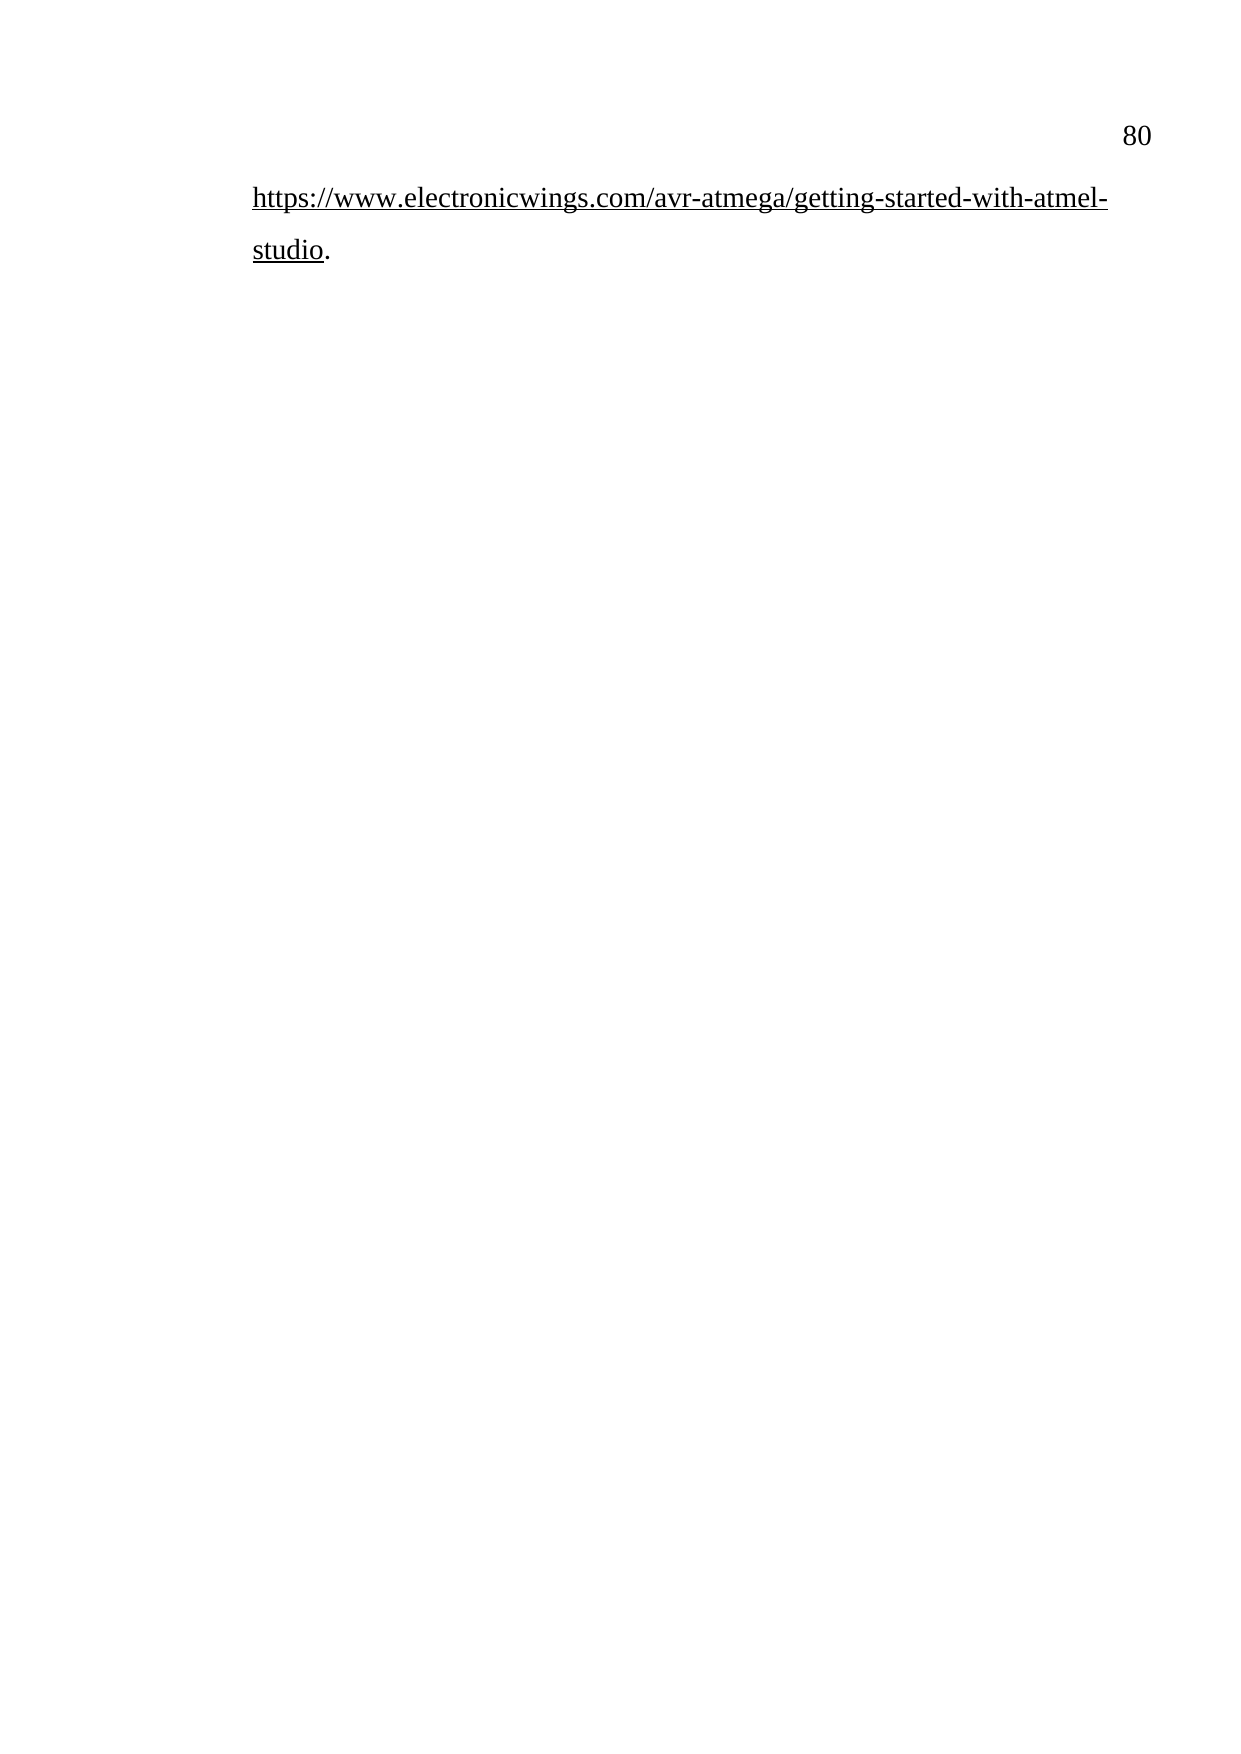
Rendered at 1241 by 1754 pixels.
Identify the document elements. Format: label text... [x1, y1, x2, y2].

list https://www.electronicwings.com/avr-atmega/getting-started-with-atmel-studio. [215, 180, 1152, 267]
